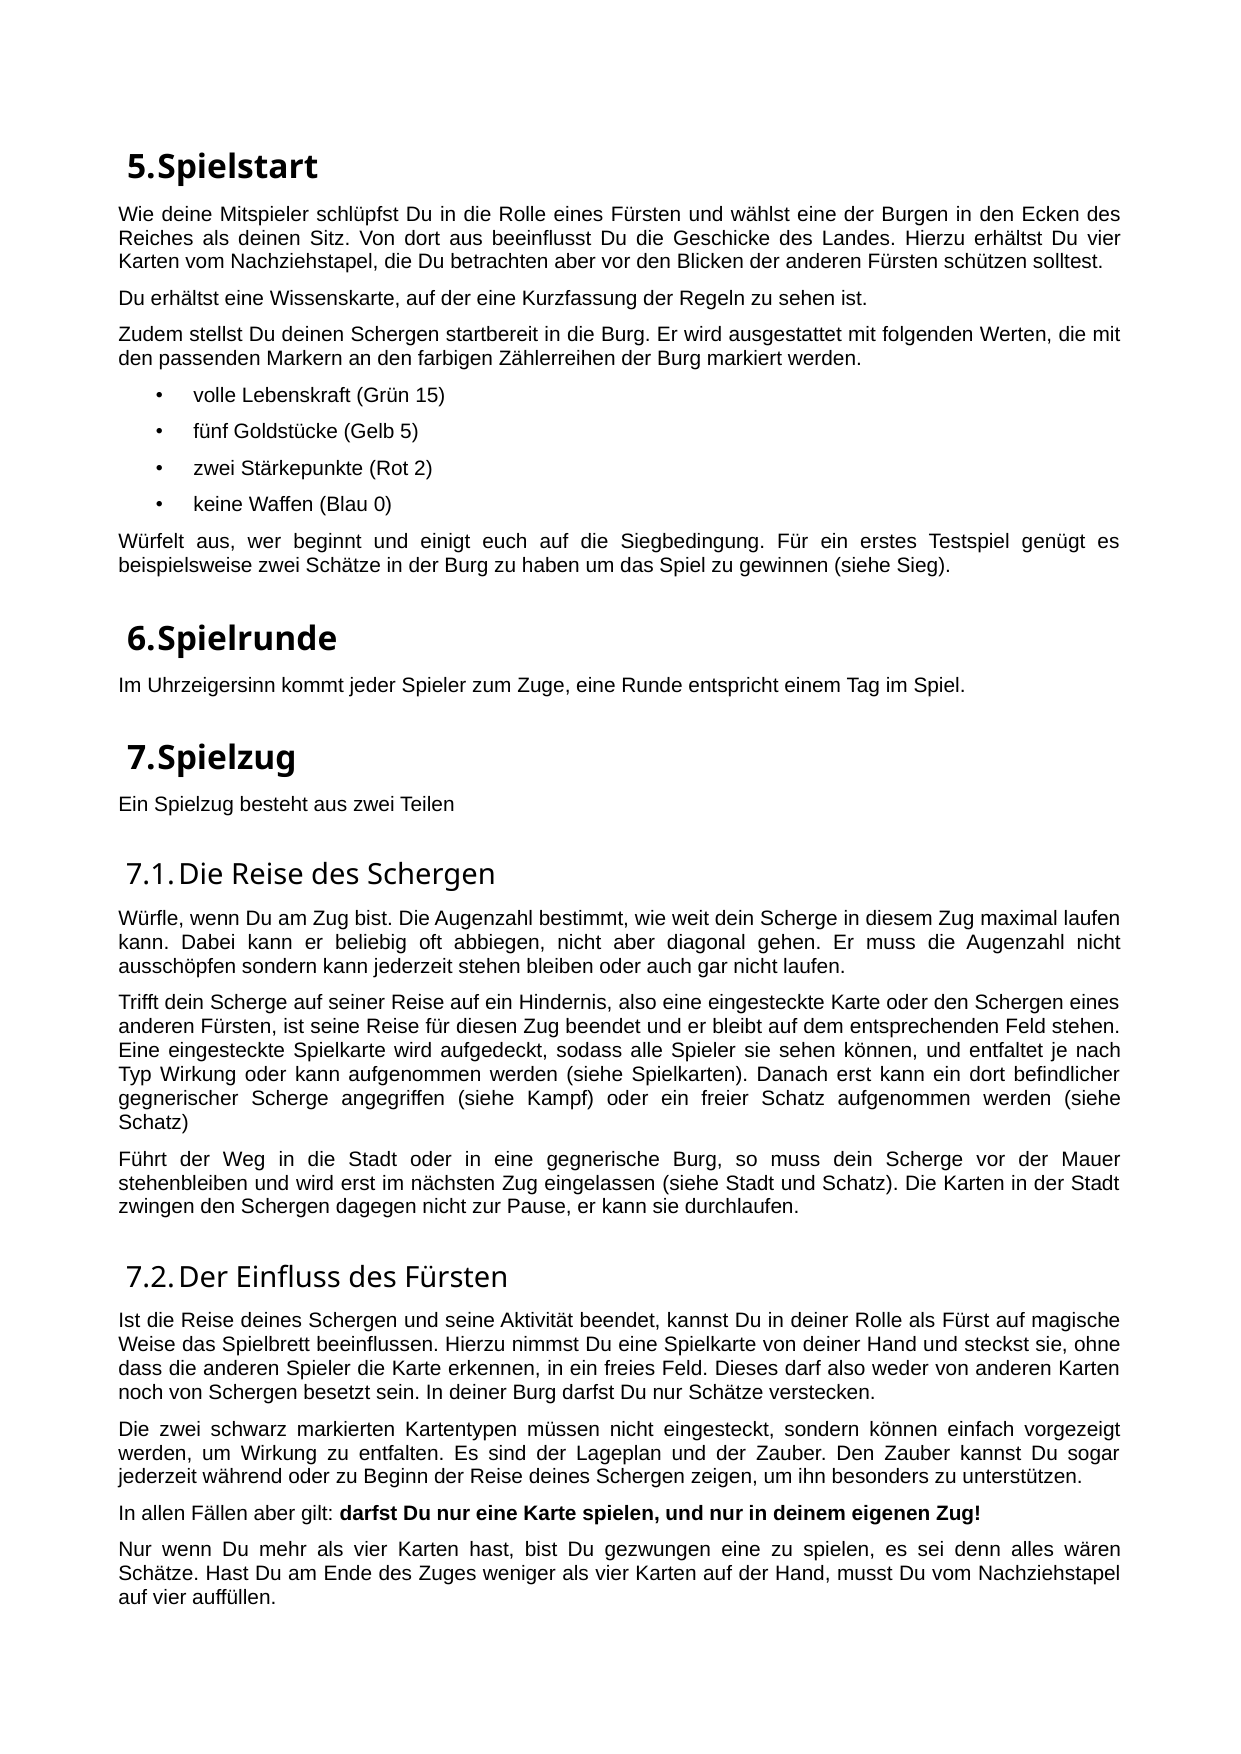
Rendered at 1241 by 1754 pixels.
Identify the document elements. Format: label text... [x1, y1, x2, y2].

text Trifft dein Scherge auf seiner Reise auf ein Hindernis, also eine eingesteckte Karte oder den Schergen eines anderen Fürsten, ist seine Reise für diesen Zug beendet und er bleibt auf dem entsprechenden Feld stehen. Eine eingesteckte Spielkarte wird aufgedeckt, sodass alle Spieler sie sehen können, und entfaltet je nach Typ Wirkung oder kann aufgenommen werden (siehe Spielkarten). Danach erst kann ein dort befindlicher gegnerischer Scherge angegriffen (siehe Kampf) oder ein freier Schatz aufgenommen werden (siehe Schatz) [118, 990, 1122, 1134]
text Führt der Weg in die Stadt oder in eine gegnerische Burg, so muss dein Scherge vor der Mauer stehenbleiben und wird erst im nächsten Zug eingelassen (siehe Stadt und Schatz). Die Karten in der Stadt zwingen den Schergen dagegen nicht zur Pause, er kann sie durchlaufen. [118, 1146, 1122, 1218]
text Im Uhrzeigersinn kommt jeder Spieler zum Zuge, eine Runde entspricht einem Tag im Spiel. [118, 672, 1122, 696]
subtitle Der Einfluss des Fürsten [118, 1256, 1122, 1296]
text Wie deine Mitspieler schlüpfst Du in die Rolle eines Fürsten und wählst eine der Burgen in den Ecken des Reiches als deinen Sitz. Von dort aus beeinflusst Du die Geschicke des Landes. Hierzu erhältst Du vier Karten vom Nachziehstapel, die Du betrachten aber vor den Blicken der anderen Fürsten schützen solltest. [118, 201, 1122, 273]
text Ein Spielzug besteht aus zwei Teilen [118, 792, 1122, 816]
text Würfelt aus, wer beginnt und einigt euch auf die Siegbedingung. Für ein erstes Testspiel genügt es beispielsweise zwei Schätze in der Burg zu haben um das Spiel zu gewinnen (siehe Sieg). [118, 529, 1122, 577]
subtitle Die Reise des Schergen [118, 854, 1122, 893]
subtitle Spielzug [118, 734, 1122, 780]
list zwei Stärkepunkte (Rot 2) [156, 456, 1122, 480]
subtitle Spielrunde [118, 614, 1122, 660]
text Du erhältst eine Wissenskarte, auf der eine Kurzfassung der Regeln zu sehen ist. [118, 286, 1122, 310]
text Zudem stellst Du deinen Schergen startbereit in die Burg. Er wird ausgestattet mit folgenden Werten, die mit den passenden Markern an den farbigen Zählerreihen der Burg markiert werden. [118, 322, 1122, 370]
list fünf Goldstücke (Gelb 5) [156, 419, 1122, 443]
subtitle Spielstart [118, 143, 1122, 189]
text Nur wenn Du mehr als vier Karten hast, bist Du gezwungen eine zu spielen, es sei denn alles wären Schätze. Hast Du am Ende des Zuges weniger als vier Karten auf der Hand, musst Du vom Nachziehstapel auf vier auffüllen. [118, 1537, 1122, 1609]
list volle Lebenskraft (Grün 15) [156, 383, 1122, 407]
text Würfle, wenn Du am Zug bist. Die Augenzahl bestimmt, wie weit dein Scherge in diesem Zug maximal laufen kann. Dabei kann er beliebig oft abbiegen, nicht aber diagonal gehen. Er muss die Augenzahl nicht ausschöpfen sondern kann jederzeit stehen bleiben oder auch gar nicht laufen. [118, 906, 1122, 978]
list keine Waffen (Blau 0) [156, 492, 1122, 516]
text Die zwei schwarz markierten Kartentypen müssen nicht eingesteckt, sondern können einfach vorgezeigt werden, um Wirkung zu entfalten. Es sind der Lageplan und der Zauber. Den Zauber kannst Du sogar jederzeit während oder zu Beginn der Reise deines Schergen zeigen, um ihn besonders zu unterstützen. [118, 1416, 1122, 1488]
text In allen Fällen aber gilt: darfst Du nur eine Karte spielen, und nur in deinem eigenen Zug! [118, 1501, 1122, 1525]
text Ist die Reise deines Schergen und seine Aktivität beendet, kannst Du in deiner Rolle als Fürst auf magische Weise das Spielbrett beeinflussen. Hierzu nimmst Du eine Spielkarte von deiner Hand und steckst sie, ohne dass die anderen Spieler die Karte erkennen, in ein freies Feld. Dieses darf also weder von anderen Karten noch von Schergen besetzt sein. In deiner Burg darfst Du nur Schätze verstecken. [118, 1308, 1122, 1404]
